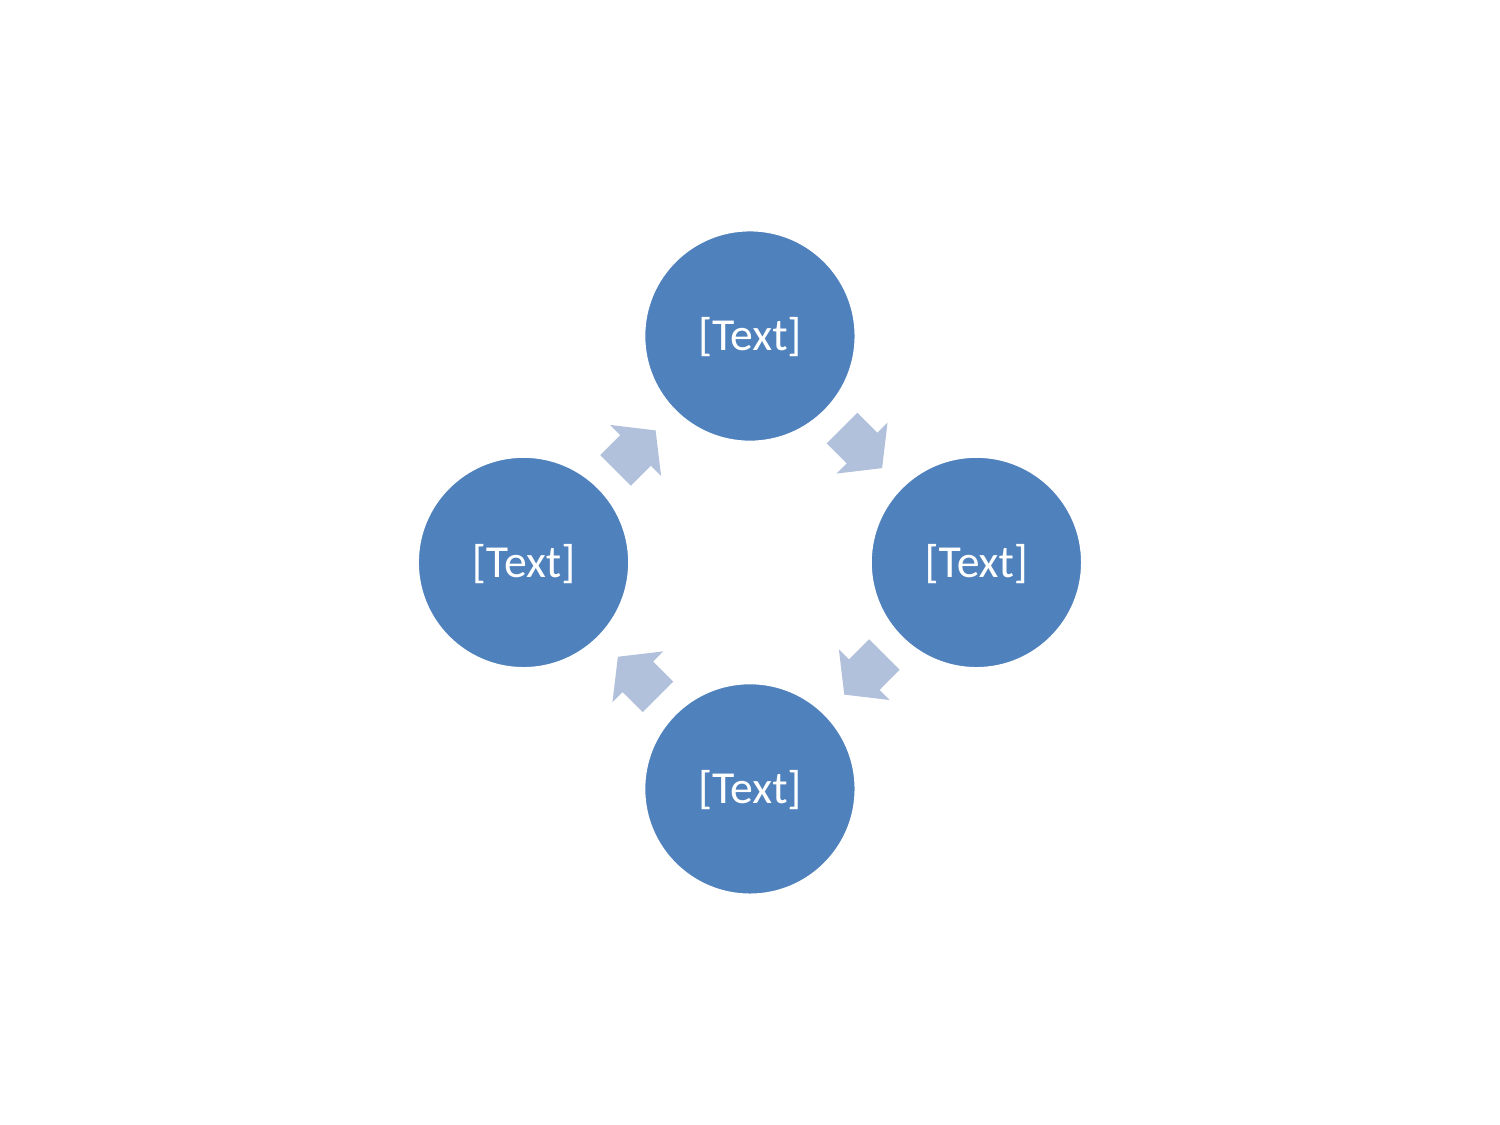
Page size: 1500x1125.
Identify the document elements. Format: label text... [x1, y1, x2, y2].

text_box [838, 639, 900, 701]
text_box [600, 424, 662, 486]
text_box [612, 651, 674, 713]
text_box [826, 412, 888, 474]
text_box [Text] [643, 229, 857, 443]
text_box [Text] [643, 682, 857, 896]
text_box [Text] [869, 455, 1084, 670]
text_box [Text] [416, 455, 631, 670]
